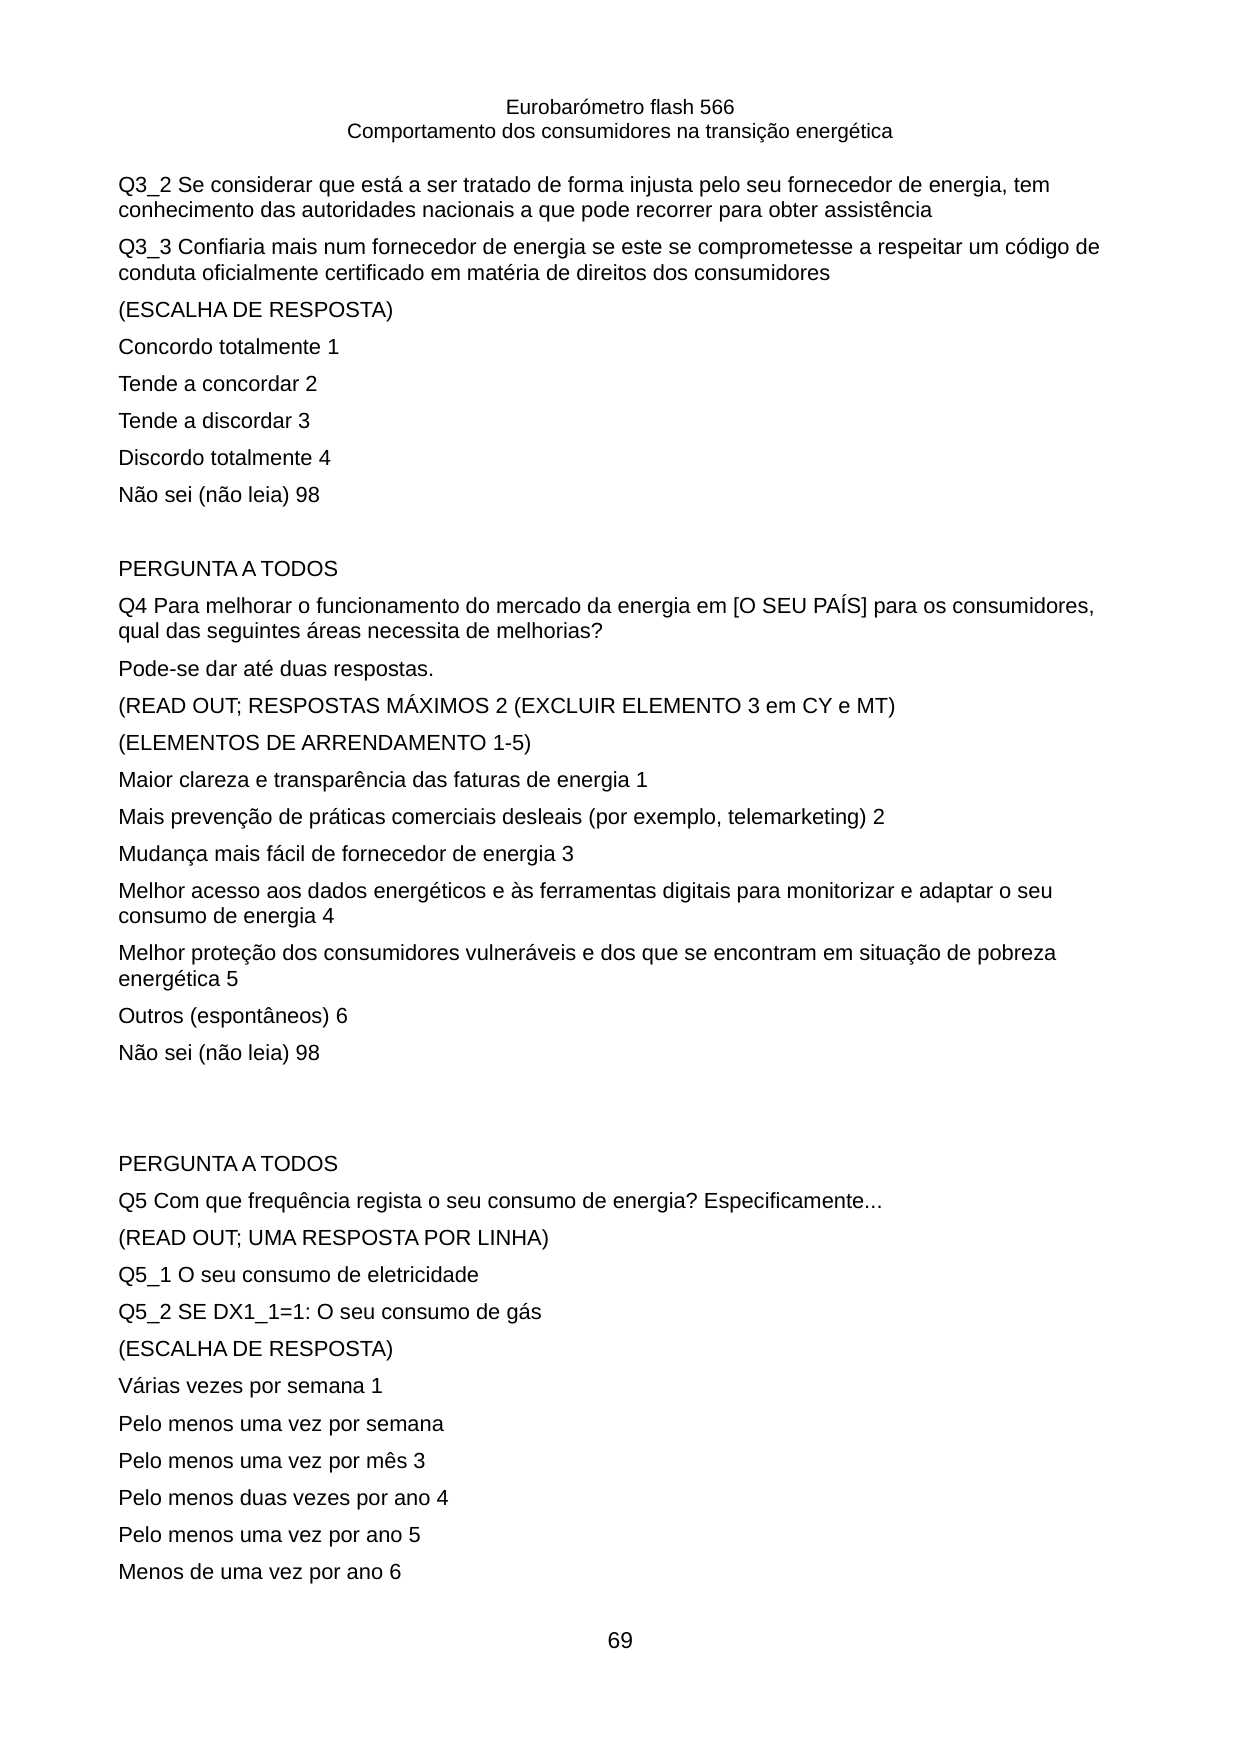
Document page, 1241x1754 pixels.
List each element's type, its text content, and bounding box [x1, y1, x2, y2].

text Não sei (não leia) 98 [118, 1039, 1122, 1065]
text Q4 Para melhorar o funcionamento do mercado da energia em [O SEU PAÍS] para os consumidores, qual das seguintes áreas necessita de melhorias? [118, 593, 1122, 643]
text Outros (espontâneos) 6 [118, 1002, 1122, 1028]
text Pelo menos uma vez por mês 3 [118, 1447, 1122, 1473]
text Q5_2 SE DX1_1=1: O seu consumo de gás [118, 1299, 1122, 1324]
text Pelo menos duas vezes por ano 4 [118, 1484, 1122, 1510]
text Maior clareza e transparência das faturas de energia 1 [118, 767, 1122, 792]
text Discordo totalmente 4 [118, 445, 1122, 470]
text (ESCALHA DE RESPOSTA) [118, 296, 1122, 322]
text PERGUNTA A TODOS [118, 1151, 1122, 1176]
text Pode-se dar até duas respostas. [118, 655, 1122, 681]
text Concordo totalmente 1 [118, 333, 1122, 359]
text (READ OUT; RESPOSTAS MÁXIMOS 2 (EXCLUIR ELEMENTO 3 em CY e MT) [118, 692, 1122, 718]
text Tende a discordar 3 [118, 408, 1122, 433]
text Mudança mais fácil de fornecedor de energia 3 [118, 841, 1122, 866]
text Pelo menos uma vez por ano 5 [118, 1522, 1122, 1547]
text Melhor proteção dos consumidores vulneráveis e dos que se encontram em situação de pobreza energética 5 [118, 940, 1122, 991]
text (ELEMENTOS DE ARRENDAMENTO 1-5) [118, 729, 1122, 755]
text Q5_1 O seu consumo de eletricidade [118, 1262, 1122, 1287]
text Melhor acesso aos dados energéticos e às ferramentas digitais para monitorizar e adaptar o seu consumo de energia 4 [118, 878, 1122, 928]
text Q3_2 Se considerar que está a ser tratado de forma injusta pelo seu fornecedor de energia, tem conhecimento das autoridades nacionais a que pode recorrer para obter assistência [118, 172, 1122, 222]
text Mais prevenção de práticas comerciais desleais (por exemplo, telemarketing) 2 [118, 804, 1122, 829]
text Pelo menos uma vez por semana [118, 1410, 1122, 1436]
text Várias vezes por semana 1 [118, 1373, 1122, 1398]
text (ESCALHA DE RESPOSTA) [118, 1336, 1122, 1361]
text Menos de uma vez por ano 6 [118, 1559, 1122, 1584]
text (READ OUT; UMA RESPOSTA POR LINHA) [118, 1225, 1122, 1250]
text PERGUNTA A TODOS [118, 556, 1122, 581]
text Tende a concordar 2 [118, 371, 1122, 396]
text Q5 Com que frequência regista o seu consumo de energia? Especificamente... [118, 1188, 1122, 1213]
text Não sei (não leia) 98 [118, 482, 1122, 507]
text Q3_3 Confiaria mais num fornecedor de energia se este se comprometesse a respeitar um código de conduta oficialmente certificado em matéria de direitos dos consumidores [118, 234, 1122, 284]
